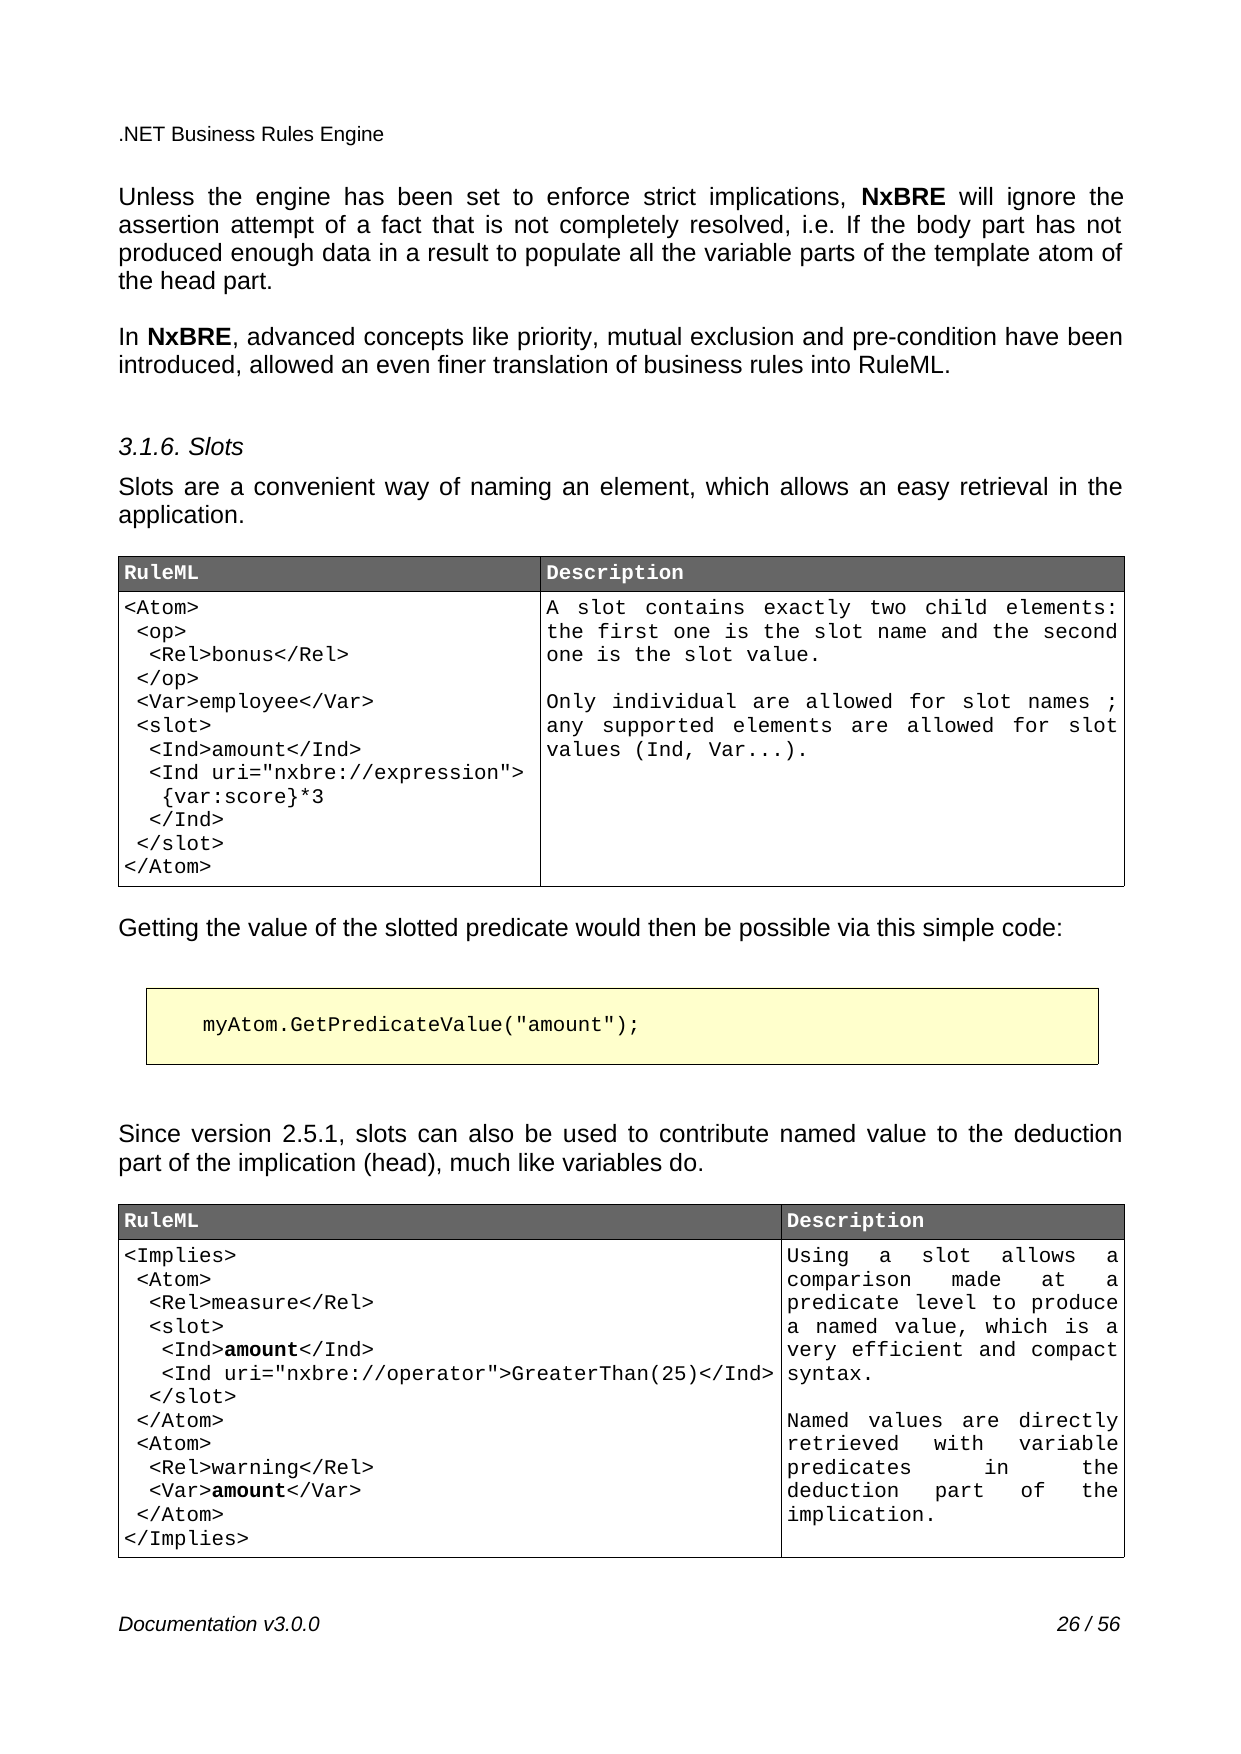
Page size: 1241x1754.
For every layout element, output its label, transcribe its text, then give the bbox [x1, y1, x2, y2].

table_header RuleML [119, 557, 540, 591]
table_cell <Atom> <op> <Rel>bonus</Rel> </op> <Var>employee</Var> <slot> <Ind>amount</Ind> <Ind uri="nxbre://expression"> {var:score}*3 </Ind> </slot> </Atom> [119, 592, 540, 886]
table_cell <Implies> <Atom> <Rel>measure</Rel> <slot> <Ind>amount</Ind> <Ind uri="nxbre://operator">GreaterThan(25)</Ind> </slot> </Atom> <Atom> <Rel>warning</Rel> <Var>amount</Var> </Atom> </Implies> [119, 1240, 781, 1557]
text Since version 2.5.1, slots can also be used to contribute named value to the deduction part of the implication (head), much like variables do. [118, 1120, 1124, 1176]
table_header RuleML [119, 1205, 781, 1239]
text myAtom.GetPredicateValue("amount"); [147, 1011, 1098, 1034]
text Slots are a convenient way of naming an element, which allows an easy retrieval in the application. [118, 473, 1124, 529]
text Getting the value of the slotted predicate would then be possible via this simple code: [118, 914, 1124, 942]
subtitle Slots [118, 432, 1124, 460]
table_header Description [782, 1205, 1124, 1239]
text In NxBRE, advanced concepts like priority, mutual exclusion and pre-condition have been introduced, allowed an even finer translation of business rules into RuleML. [118, 323, 1124, 379]
table_cell A slot contains exactly two child elements: the first one is the slot name and the second one is the slot value. Only individual are allowed for slot names ; any supported elements are allowed for slot values (Ind, Var...). [541, 592, 1124, 886]
text Unless the engine has been set to enforce strict implications, NxBRE will ignore the assertion attempt of a fact that is not completely resolved, i.e. If the body part has not produced enough data in a result to populate all the variable parts of the template atom of the head part. [118, 183, 1124, 295]
table_header Description [541, 557, 1124, 591]
table_cell Using a slot allows a comparison made at a predicate level to produce a named value, which is a very efficient and compact syntax. Named values are directly retrieved with variable predicates in the deduction part of the implication. [782, 1240, 1124, 1557]
